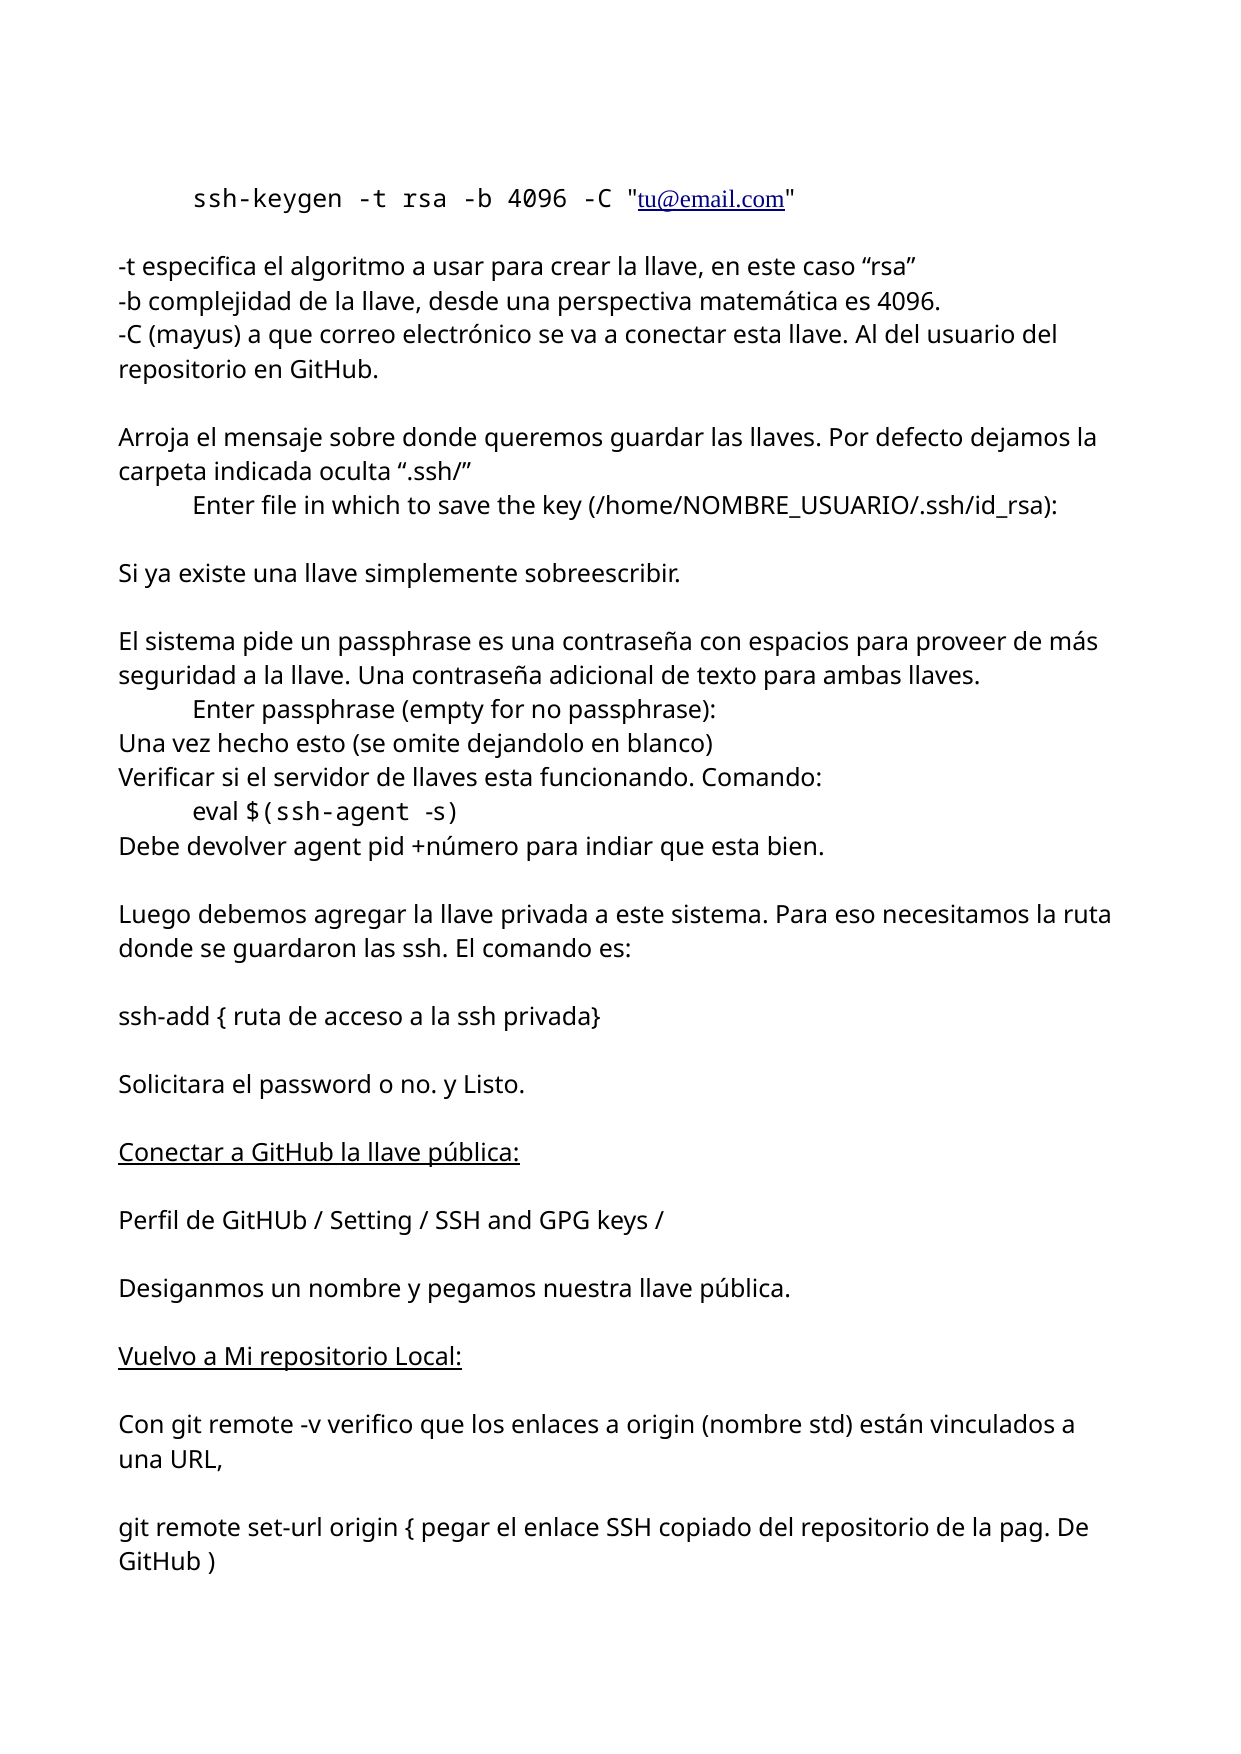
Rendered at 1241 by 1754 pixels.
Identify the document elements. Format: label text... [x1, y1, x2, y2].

text Perfil de GitHUb / Setting / SSH and GPG keys / [118, 1203, 1122, 1237]
text Verificar si el servidor de llaves esta funcionando. Comando: [118, 760, 1122, 794]
text El sistema pide un passphrase es una contraseña con espacios para proveer de más seguridad a la llave. Una contraseña adicional de texto para ambas llaves. [118, 624, 1122, 692]
text Arroja el mensaje sobre donde queremos guardar las llaves. Por defecto dejamos la carpeta indicada oculta “.ssh/” [118, 419, 1122, 487]
text Desiganmos un nombre y pegamos nuestra llave pública. [118, 1271, 1122, 1305]
text git remote set-url origin { pegar el enlace SSH copiado del repositorio de la pag. De GitHub ) [118, 1509, 1122, 1577]
text Enter passphrase (empty for no passphrase): [118, 692, 1122, 726]
text ssh-add { ruta de acceso a la ssh privada} [118, 998, 1122, 1032]
text eval $(ssh-agent -s) [118, 794, 1122, 828]
text Conectar a GitHub la llave pública: [118, 1135, 1122, 1169]
text Si ya existe una llave simplemente sobreescribir. [118, 556, 1122, 590]
text ssh-keygen -t rsa -b 4096 -C "tu@email.com" [118, 181, 1122, 215]
text -t especifica el algoritmo a usar para crear la llave, en este caso “rsa” [118, 249, 1122, 283]
text -b complejidad de la llave, desde una perspectiva matemática es 4096. [118, 283, 1122, 317]
text Debe devolver agent pid +número para indiar que esta bien. [118, 828, 1122, 862]
text Enter file in which to save the key (/home/NOMBRE_USUARIO/.ssh/id_rsa): [118, 487, 1122, 522]
text Solicitara el password o no. y Listo. [118, 1067, 1122, 1101]
text Luego debemos agregar la llave privada a este sistema. Para eso necesitamos la ruta donde se guardaron las ssh. El comando es: [118, 896, 1122, 964]
text Una vez hecho esto (se omite dejandolo en blanco) [118, 726, 1122, 760]
text -C (mayus) a que correo electrónico se va a conectar esta llave. Al del usuario del repositorio en GitHub. [118, 317, 1122, 385]
text Con git remote -v verifico que los enlaces a origin (nombre std) están vinculados a una URL, [118, 1407, 1122, 1475]
text Vuelvo a Mi repositorio Local: [118, 1339, 1122, 1373]
